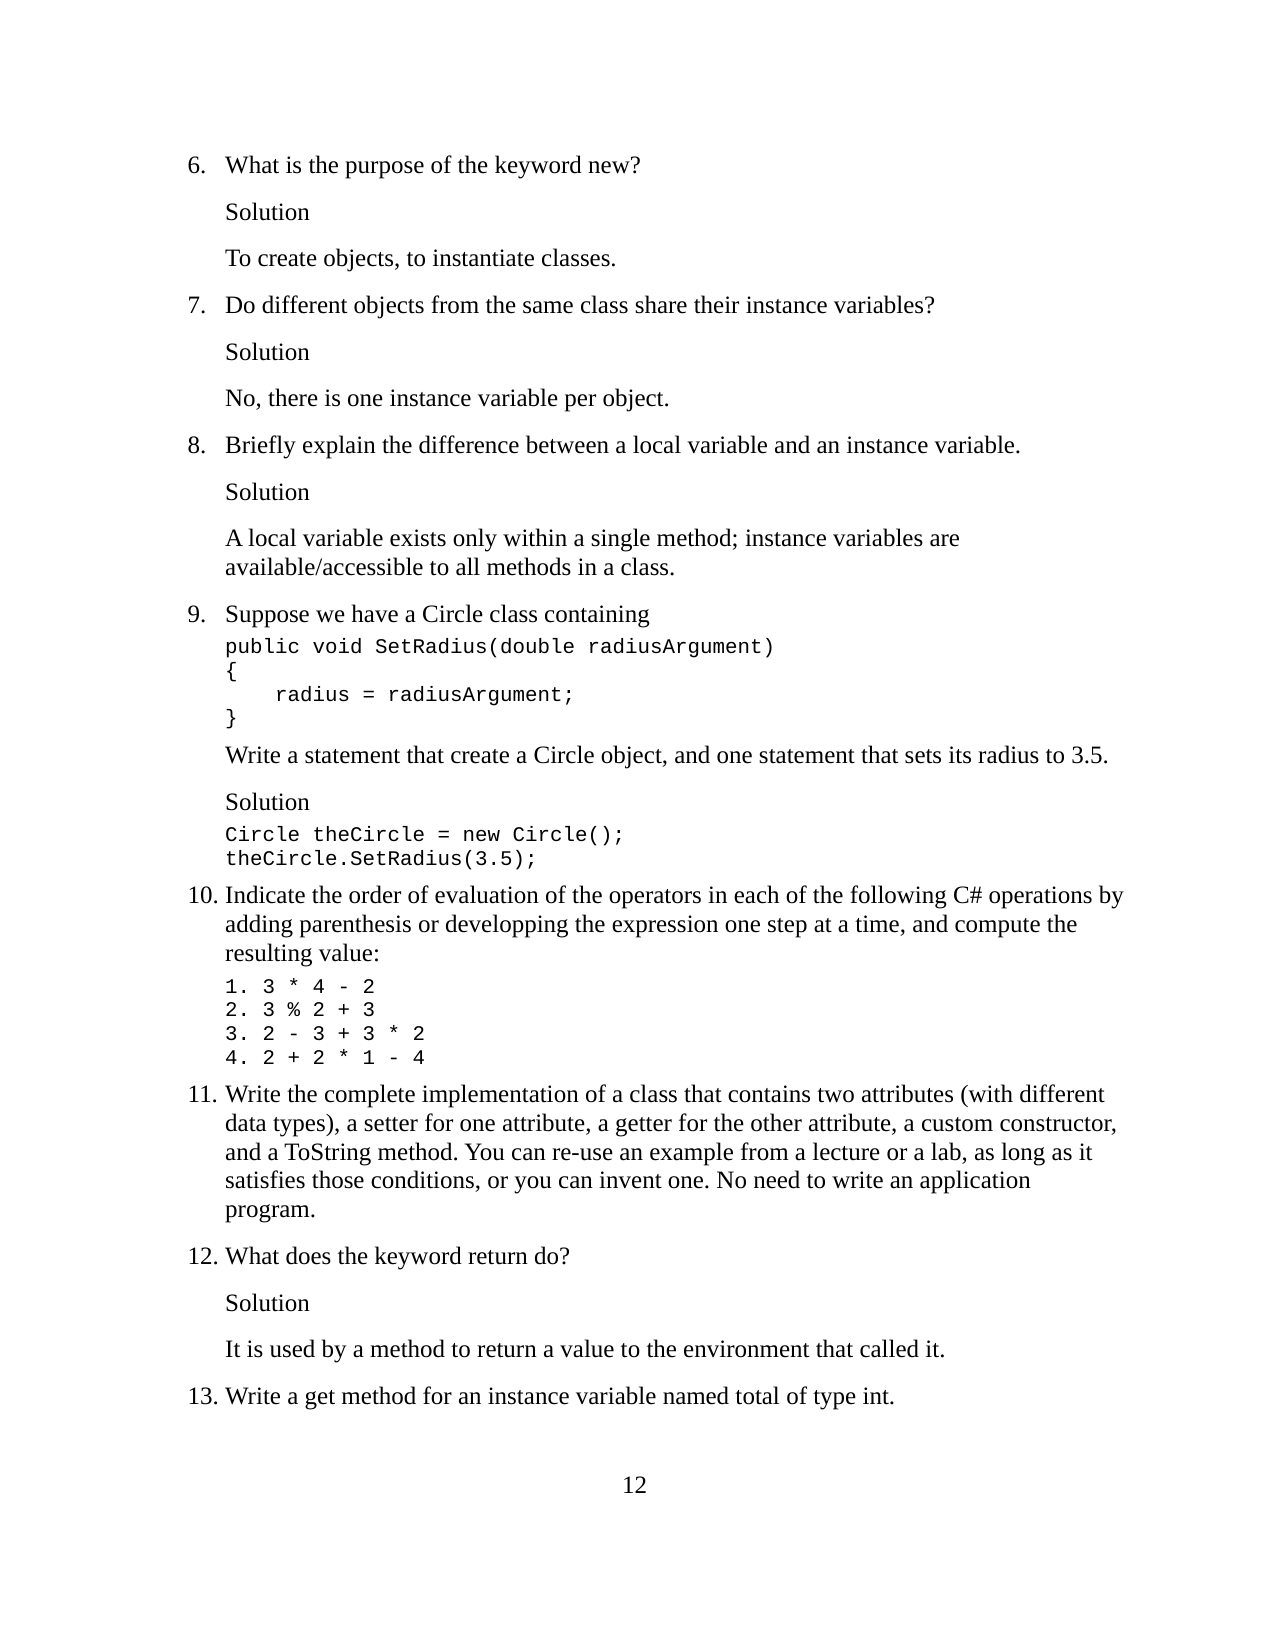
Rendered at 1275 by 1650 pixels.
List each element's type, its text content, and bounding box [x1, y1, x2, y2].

list { [187, 660, 1125, 684]
list What is the purpose of the keyword new? [187, 150, 1125, 179]
list Indicate the order of evaluation of the operators in each of the following C# operations by adding parenthesis or developping the expression one step at a time, and compute the resulting value: [187, 881, 1125, 967]
list No, there is one instance variable per object. [187, 383, 1125, 412]
list It is used by a method to return a value to the environment that called it. [187, 1334, 1125, 1363]
list A local variable exists only within a single method; instance variables are available/accessible to all methods in a class. [187, 523, 1125, 581]
list 2 + 2 * 1 - 4 [225, 1047, 1125, 1070]
list Write a get method for an instance variable named total of type int. [187, 1381, 1125, 1410]
list 3 * 4 - 2 [225, 976, 1125, 999]
list Solution [187, 477, 1125, 505]
list To create objects, to instantiate classes. [187, 243, 1125, 272]
list Write the complete implementation of a class that contains two attributes (with different data types), a setter for one attribute, a getter for the other attribute, a custom constructor, and a ToString method. You can re-use an example from a lecture or a lab, as long as it satisfies those conditions, or you can invent one. No need to write an application program. [187, 1079, 1125, 1223]
list Briefly explain the difference between a local variable and an instance variable. [187, 430, 1125, 459]
list 2 - 3 + 3 * 2 [225, 1023, 1125, 1047]
list public void SetRadius(double radiusArgument) [187, 636, 1125, 660]
list theCircle.SetRadius(3.5); [187, 848, 1125, 872]
list What does the keyword return do? [187, 1241, 1125, 1270]
list Solution [187, 1288, 1125, 1316]
list } [187, 707, 1125, 731]
list 3 % 2 + 3 [225, 999, 1125, 1023]
list Solution [187, 337, 1125, 365]
list Solution [187, 787, 1125, 815]
list radius = radiusArgument; [187, 684, 1125, 707]
list Write a statement that create a Circle object, and one statement that sets its radius to 3.5. [187, 740, 1125, 769]
list Suppose we have a Circle class containing [187, 599, 1125, 627]
list Circle theCircle = new Circle(); [187, 824, 1125, 848]
list Do different objects from the same class share their instance variables? [187, 290, 1125, 319]
list Solution [187, 197, 1125, 225]
